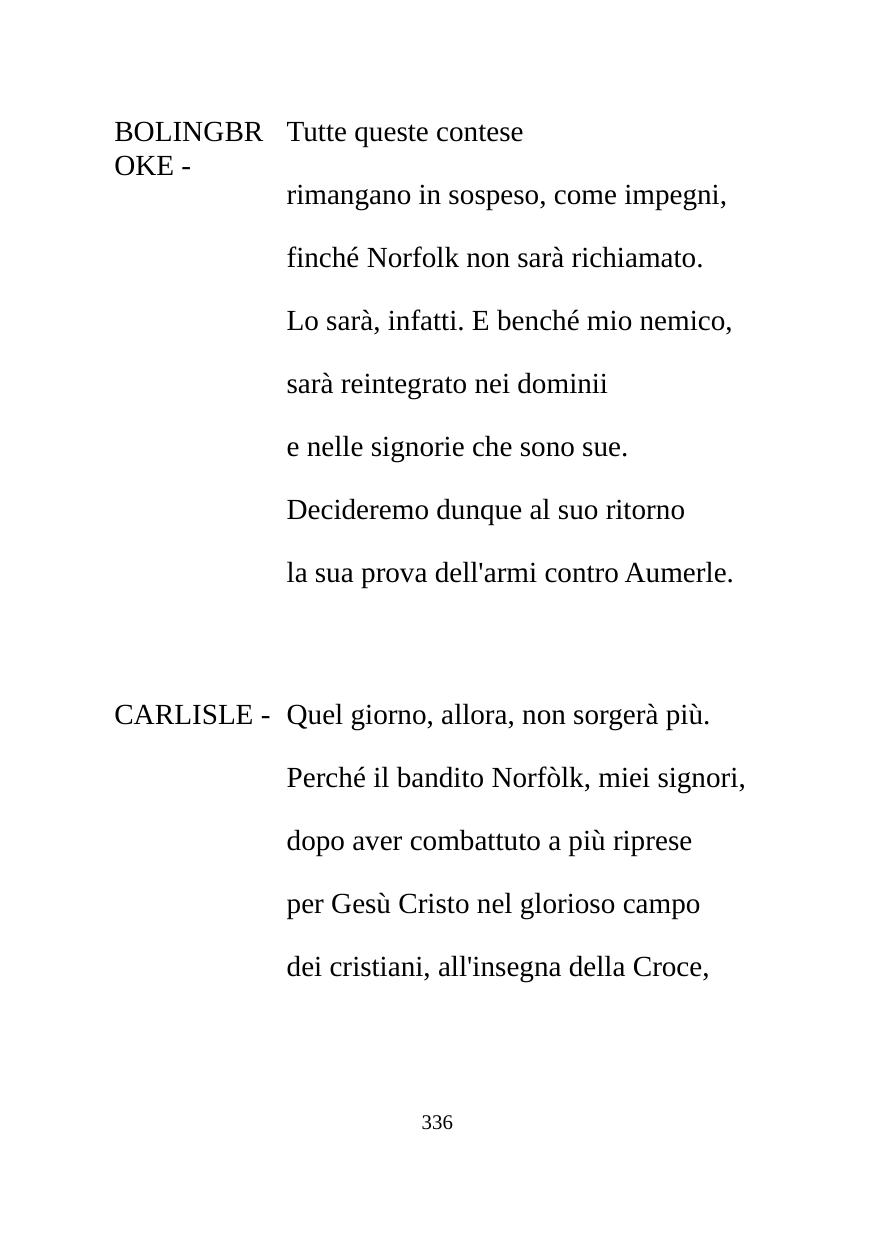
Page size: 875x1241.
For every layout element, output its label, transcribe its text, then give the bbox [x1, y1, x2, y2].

table_cell CARLISLE - [106, 689, 279, 1020]
table_cell Tutte queste contese rimangano in sospeso, come impegni, finché Norfolk non sarà richiamato. Lo sarà, infatti. E benché mio nemico, sarà reintegrato nei dominii e nelle signorie che sono sue. Decideremo dunque al suo ritorno la sua prova dell'armi contro Aumerle. [279, 106, 768, 689]
table_cell Quel giorno, allora, non sorgerà più. Perché il bandito Norfòlk, miei signori, dopo aver combattuto a più riprese per Gesù Cristo nel glorioso campo dei cristiani, all'insegna della Croce, [279, 689, 768, 1020]
table_cell BOLINGBROKE - [106, 106, 279, 689]
